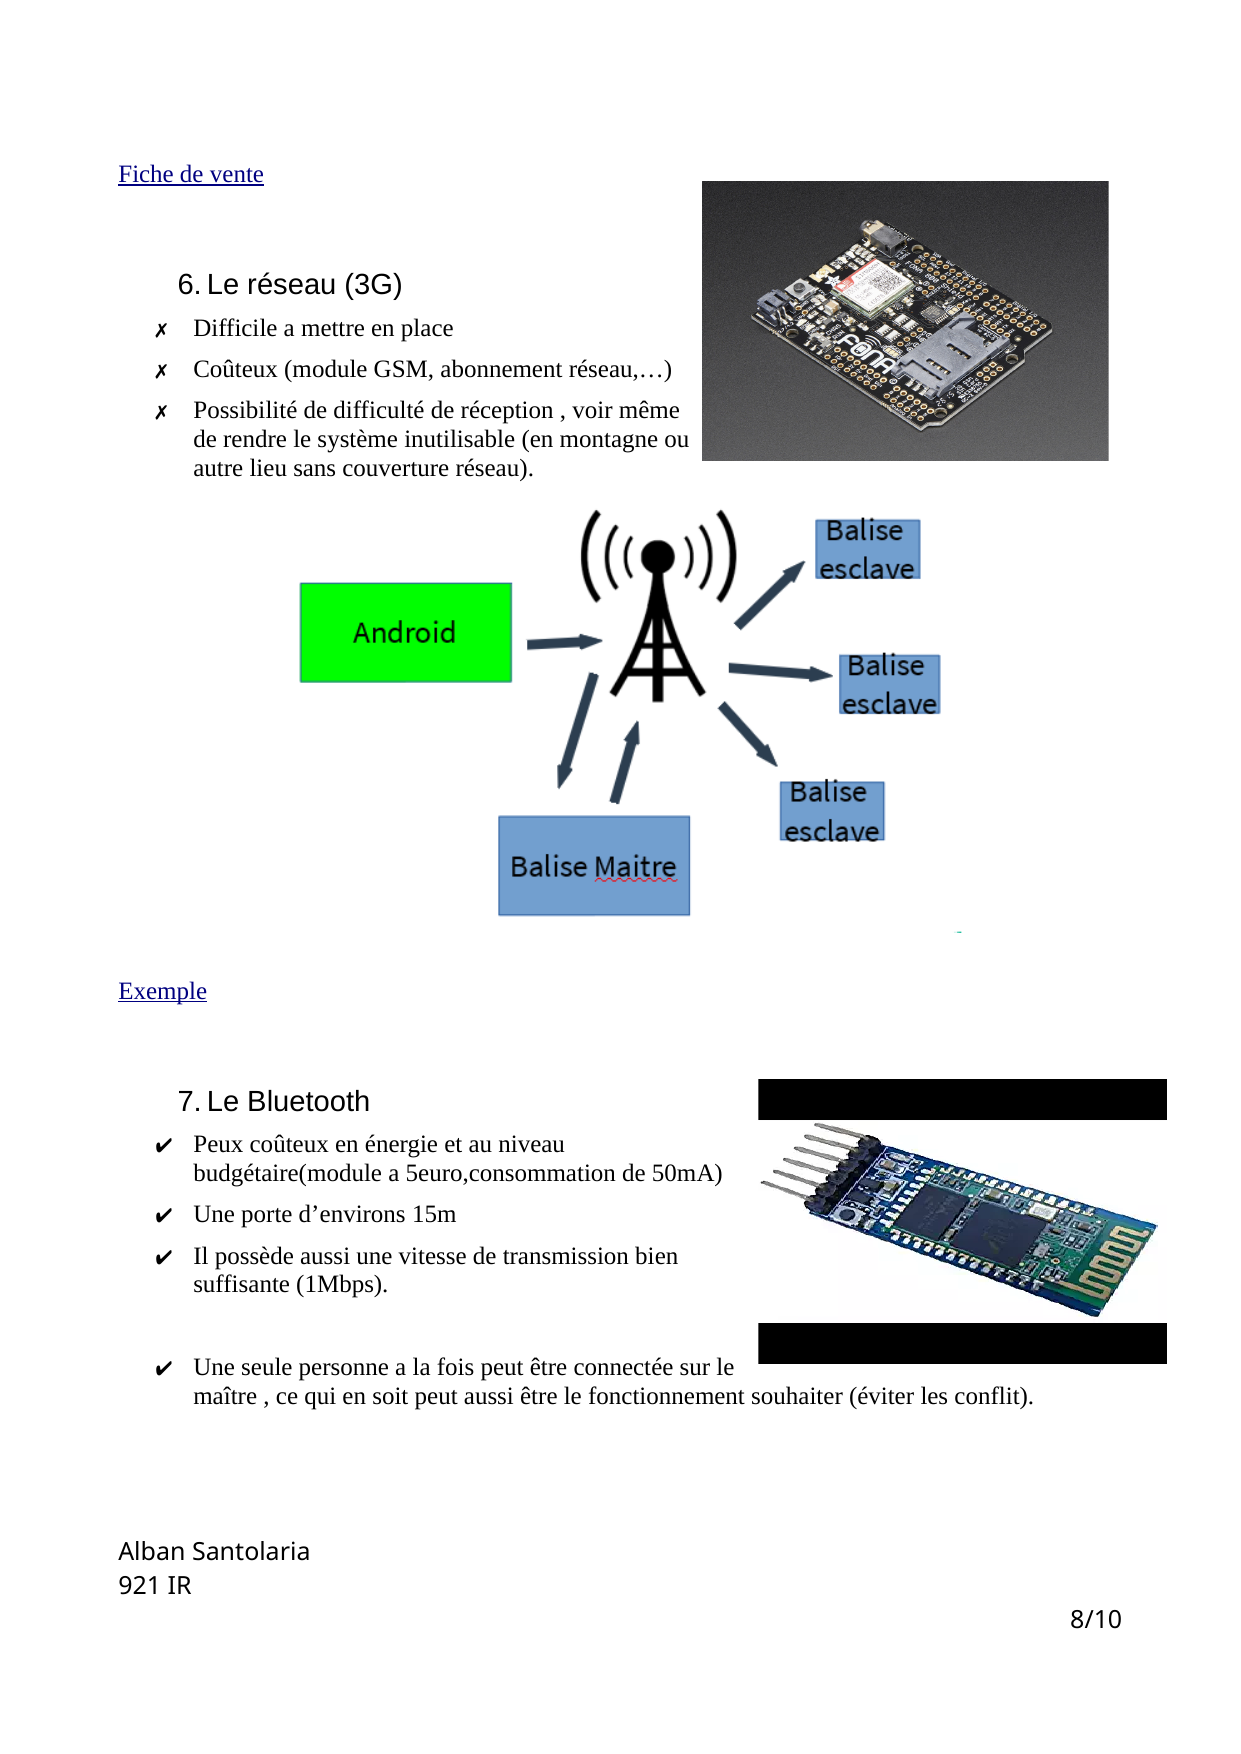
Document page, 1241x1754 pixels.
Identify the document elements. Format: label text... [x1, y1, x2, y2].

list Possibilité de difficulté de réception , voir même de rendre le système inutilisable (en montagne ou autre lieu sans couverture réseau). [156, 395, 1122, 482]
subtitle [1109, 267, 1122, 300]
list Difficile a mettre en place [156, 313, 702, 342]
subtitle Le réseau (3G) [177, 267, 702, 300]
text Exemple [118, 976, 1122, 1005]
picture [758, 1079, 1167, 1364]
text Fiche de vente [118, 159, 1122, 188]
list Il possède aussi une vitesse de transmission bien suffisante (1Mbps). [156, 1241, 758, 1298]
picture [702, 181, 1109, 461]
list Une seule personne a la fois peut être connectée sur le maître , ce qui en soit peut aussi être le fonctionnement souhaiter (éviter les conflit). [156, 1352, 1122, 1409]
list Coûteux (module GSM, abonnement réseau,…) [156, 354, 702, 383]
list Peux coûteux en énergie et au niveau budgétaire(module a 5euro,consommation de 50mA) [156, 1129, 758, 1187]
subtitle Le Bluetooth [177, 1083, 758, 1117]
list Une porte d’environs 15m [156, 1199, 758, 1228]
picture [278, 494, 962, 933]
